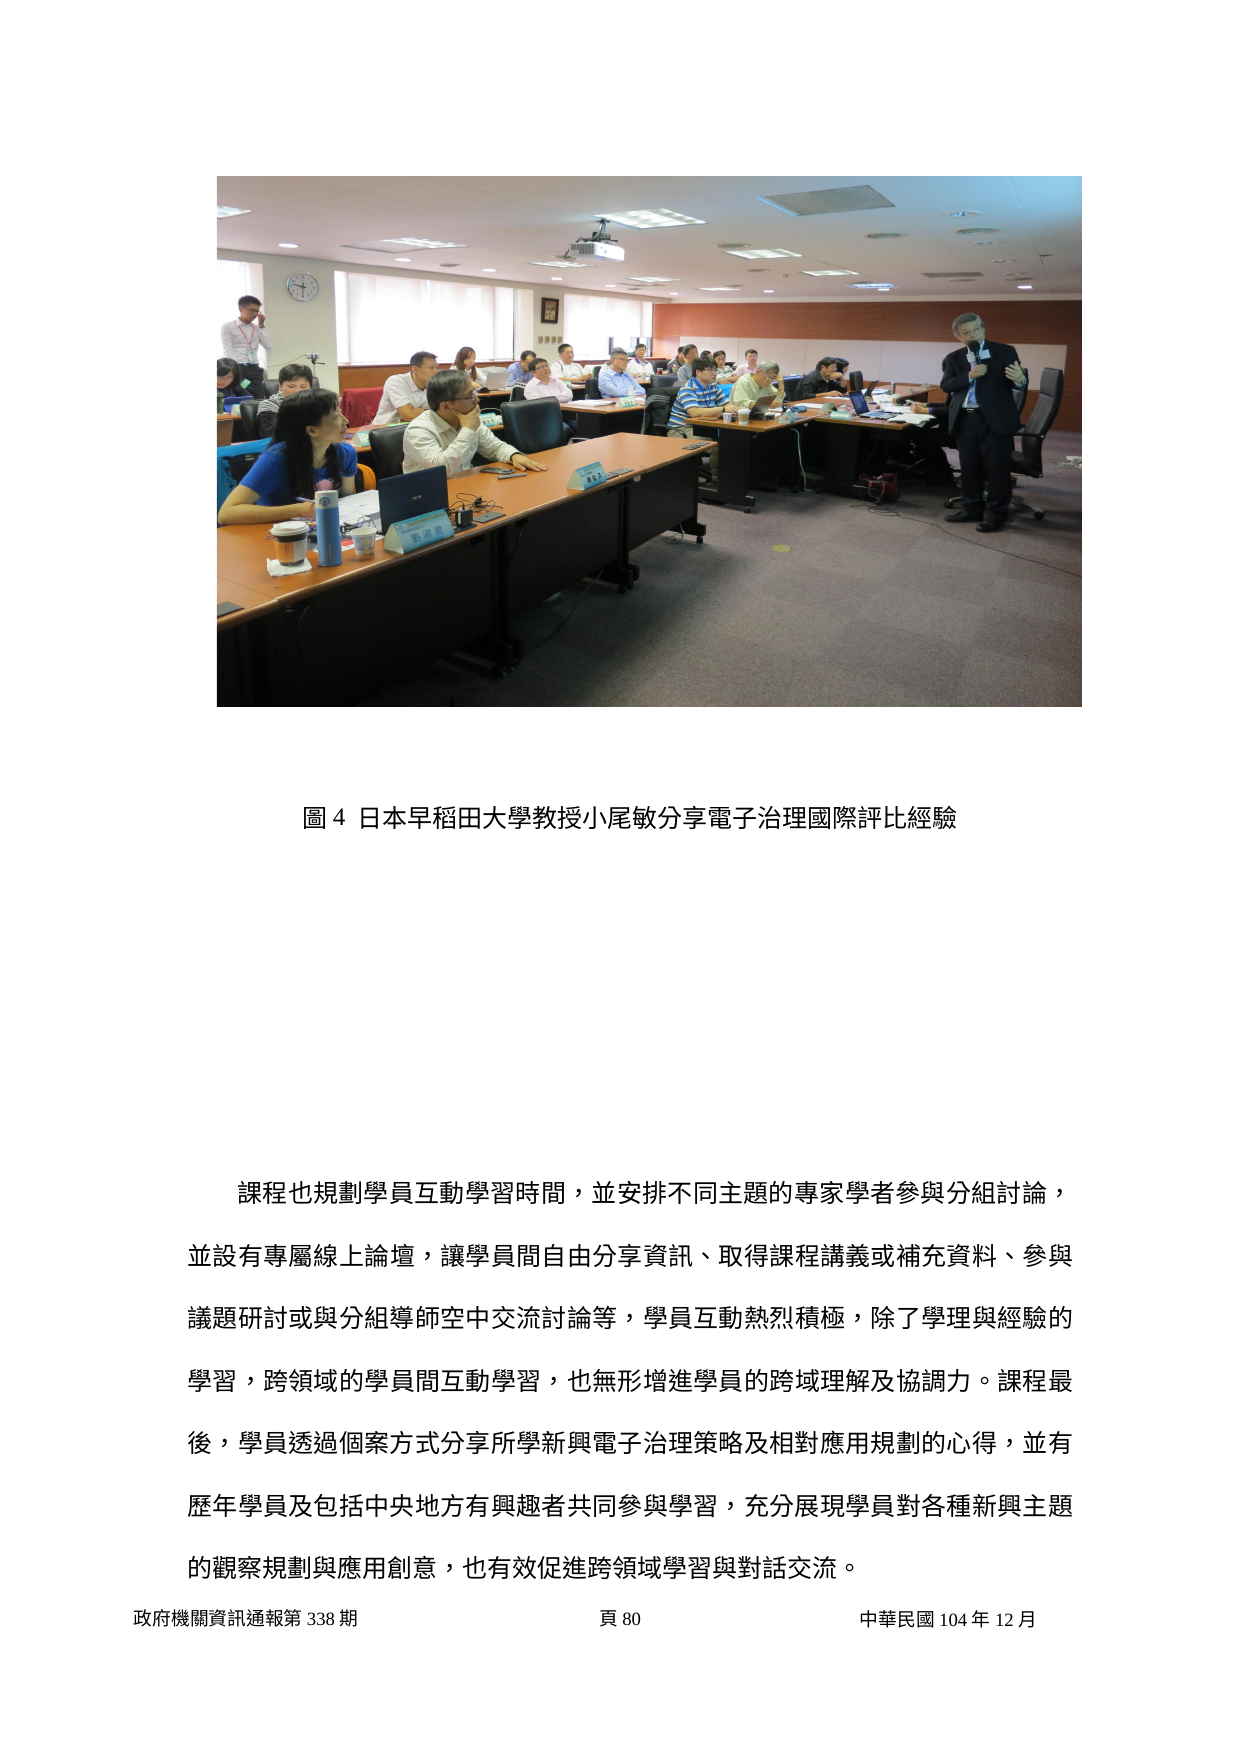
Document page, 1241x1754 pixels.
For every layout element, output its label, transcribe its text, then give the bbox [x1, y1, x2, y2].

text 圖4 日本早稻田大學教授小尾敏分享電子治理國際評比經驗 [187, 775, 1073, 837]
text 課程也規劃學員互動學習時間，並安排不同主題的專家學者參與分組討論，並設有專屬線上論壇，讓學員間自由分享資訊、取得課程講義或補充資料、參與議題研討或與分組導師空中交流討論等，學員互動熱烈積極，除了學理與經驗的學習，跨領域的學員間互動學習，也無形增進學員的跨域理解及協調力。課程最後，學員透過個案方式分享所學新興電子治理策略及相對應用規劃的心得，並有歷年學員及包括中央地方有興趣者共同參與學習，充分展現學員對各種新興主題的觀察規劃與應用創意，也有效促進跨領域學習與對話交流。 [187, 1150, 1073, 1587]
